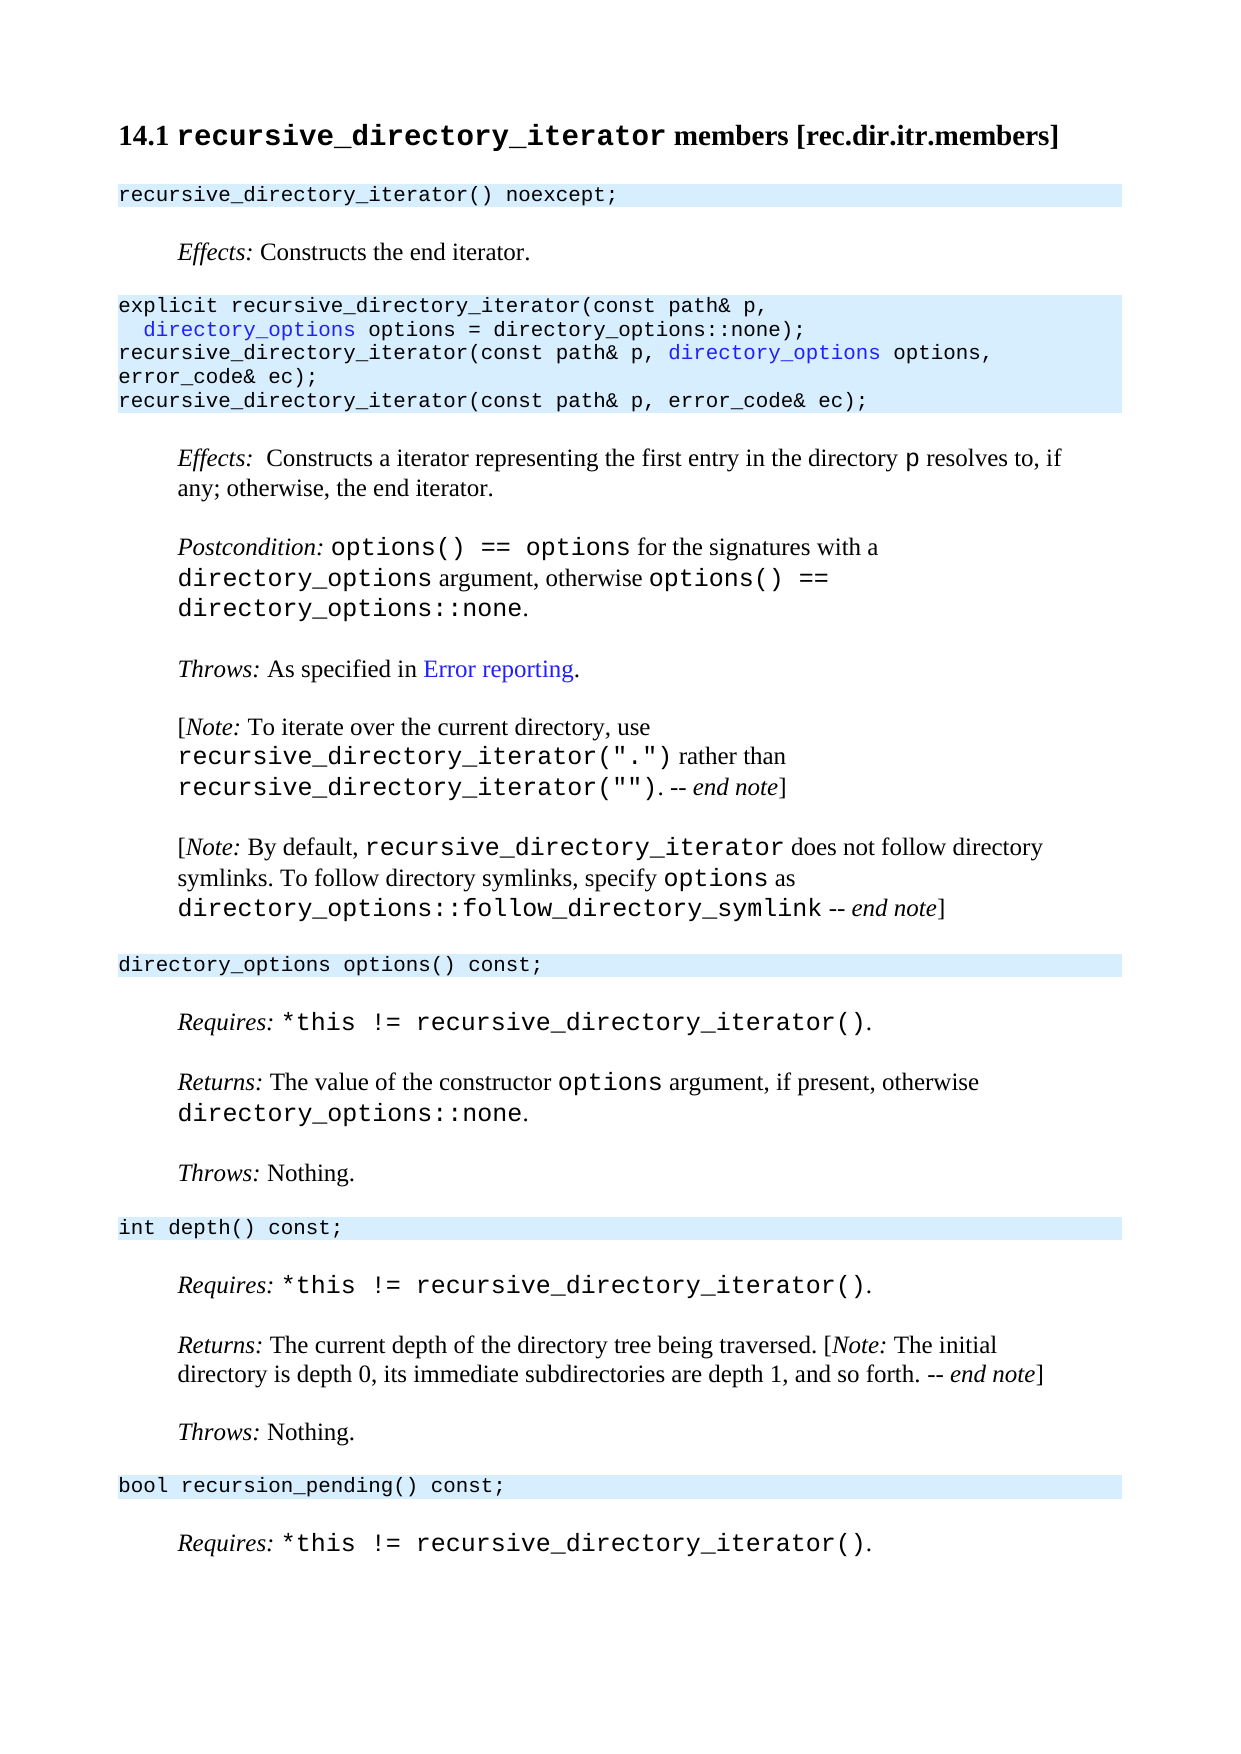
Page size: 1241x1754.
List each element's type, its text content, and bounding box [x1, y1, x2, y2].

text explicit recursive_directory_iterator(const path& p, [118, 295, 1122, 319]
text Requires: *this != recursive_directory_iterator(). [177, 1007, 1063, 1038]
text directory_options options() const; [118, 954, 1122, 977]
text Effects: Constructs a iterator representing the first entry in the directory p resolves to, if any; otherwise, the end iterator. [177, 443, 1063, 502]
text Requires: *this != recursive_directory_iterator(). [177, 1528, 1063, 1559]
text recursive_directory_iterator(const path& p, error_code& ec); [118, 389, 1122, 413]
text Effects: Constructs the end iterator. [177, 237, 1063, 266]
text directory_options options = directory_options::none); [118, 319, 1122, 342]
text Returns: The value of the constructor options argument, if present, otherwise directory_options::none. [177, 1067, 1063, 1129]
text [Note: To iterate over the current directory, use recursive_directory_iterator(".") rather than recursive_directory_iterator(""). -- end note] [177, 712, 1063, 802]
text Throws: Nothing. [177, 1417, 1063, 1446]
text recursive_directory_iterator() noexcept; [118, 184, 1122, 207]
text bool recursion_pending() const; [118, 1475, 1122, 1499]
text int depth() const; [118, 1217, 1122, 1240]
text Returns: The current depth of the directory tree being traversed. [Note: The initial directory is depth 0, its immediate subdirectories are depth 1, and so forth. -- end note] [177, 1330, 1063, 1388]
text [Note: By default, recursive_directory_iterator does not follow directory symlinks. To follow directory symlinks, specify options as directory_options::follow_directory_symlink -- end note] [177, 832, 1063, 924]
subtitle 14.1 recursive_directory_iterator members [rec.dir.itr.members] [118, 118, 1122, 154]
text Throws: Nothing. [177, 1158, 1063, 1187]
text recursive_directory_iterator(const path& p, directory_options options, error_code& ec); [118, 342, 1122, 389]
text Requires: *this != recursive_directory_iterator(). [177, 1270, 1063, 1301]
text Throws: As specified in Error reporting. [177, 654, 1063, 682]
text Postcondition: options() == options for the signatures with a directory_options argument, otherwise options() == directory_options::none. [177, 532, 1063, 624]
